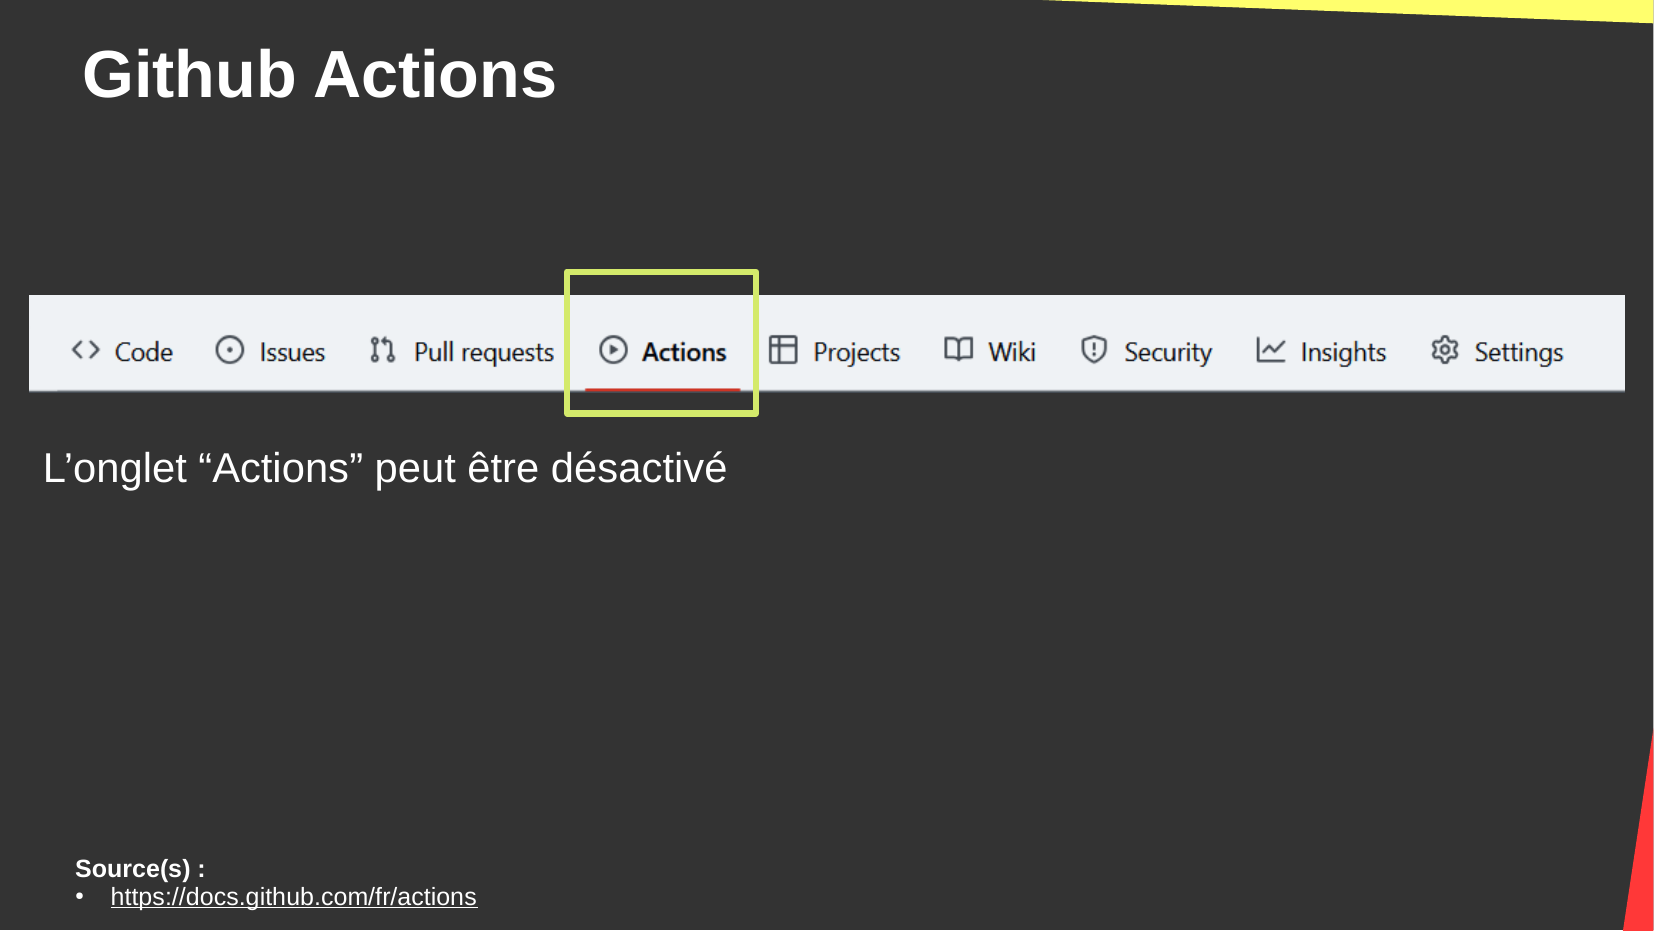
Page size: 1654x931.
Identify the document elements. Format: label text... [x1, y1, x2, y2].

title Github Actions [82, 37, 1123, 119]
picture [759, 295, 1625, 393]
picture [29, 295, 564, 393]
text_box Source(s) : https://docs.github.com/fr/actions [60, 809, 1546, 919]
text_box [1042, 0, 1654, 24]
picture [570, 295, 753, 393]
text_box L’onglet “Actions” peut être désactivé [28, 437, 1512, 508]
text_box [1622, 724, 1654, 931]
